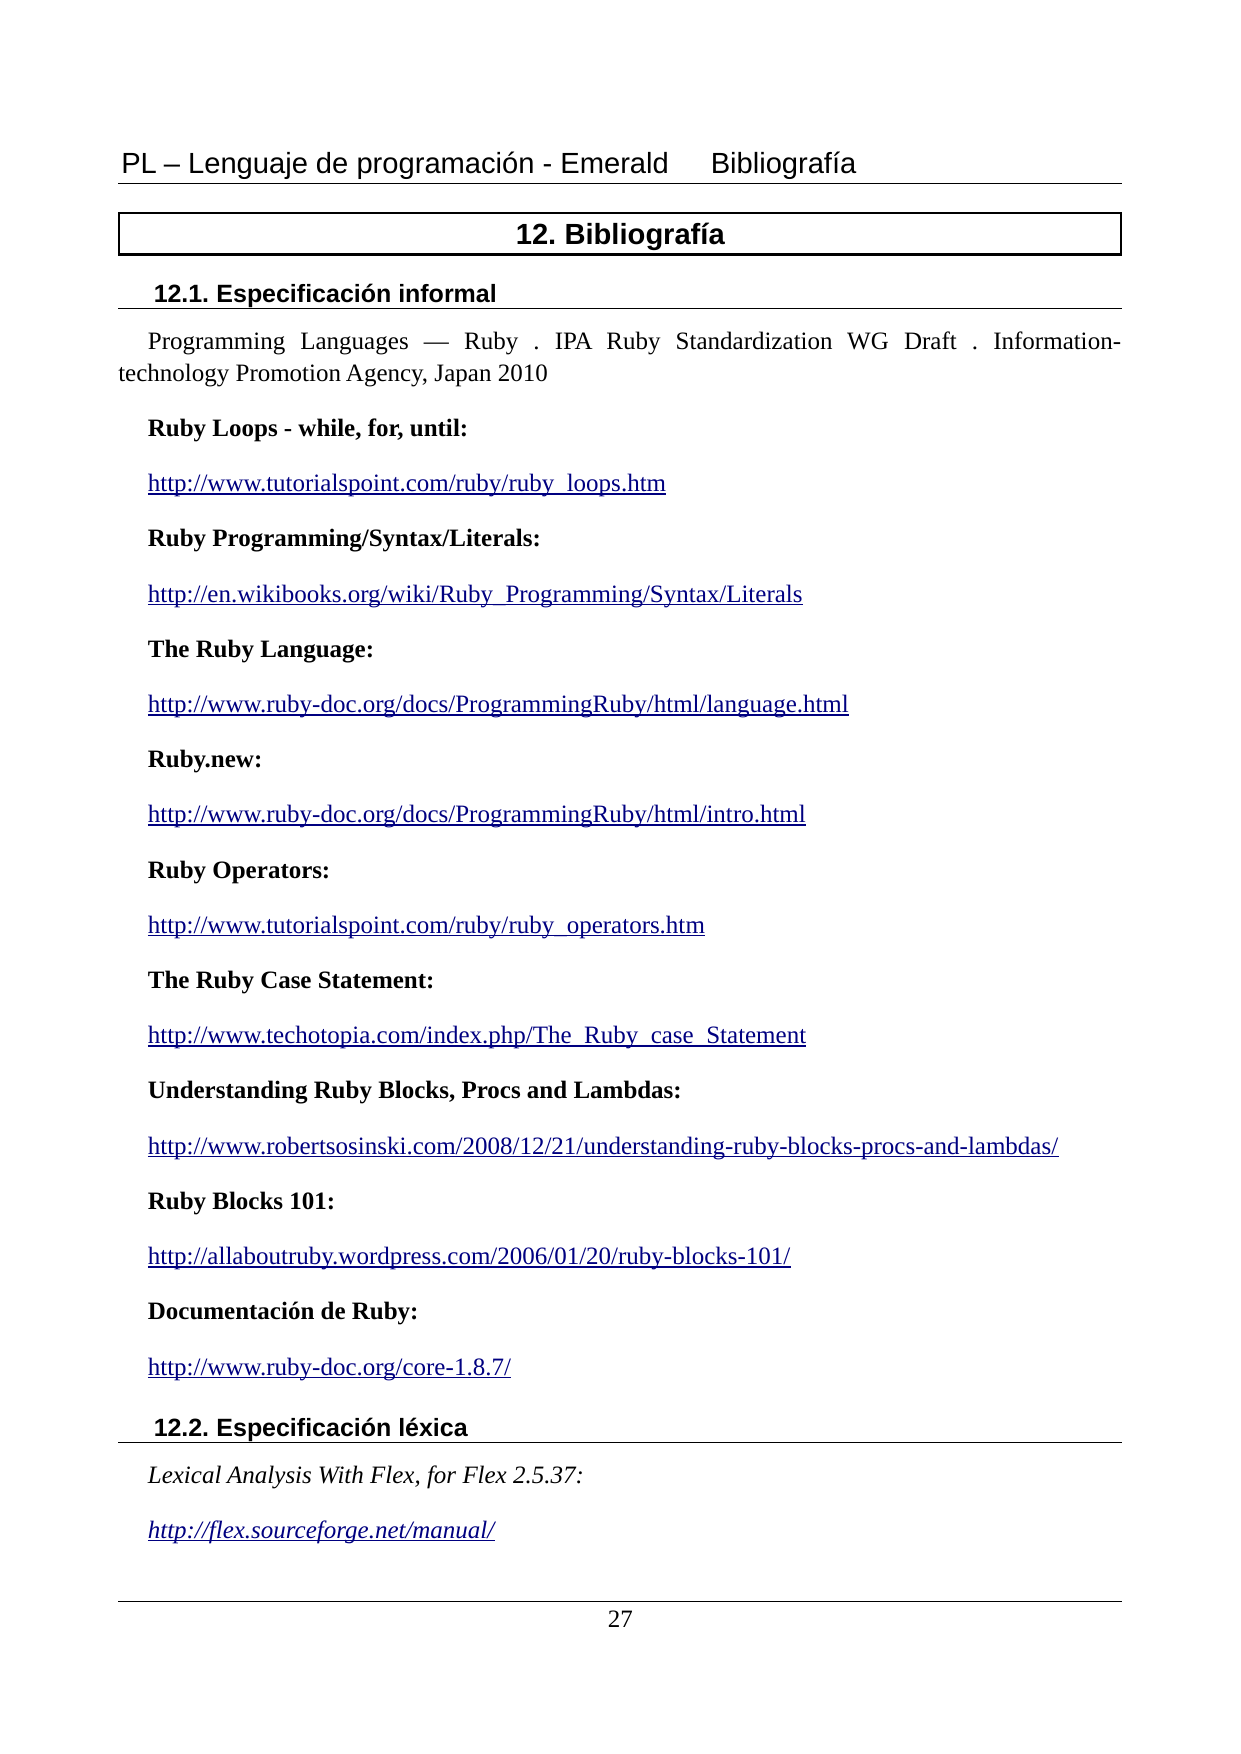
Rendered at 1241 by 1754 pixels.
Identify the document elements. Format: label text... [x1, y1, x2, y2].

text Programming Languages — Ruby . IPA Ruby Standardization WG Draft . Information-technology Promotion Agency, Japan 2010 [118, 326, 1122, 387]
text Ruby Programming/Syntax/Literals: [118, 523, 1122, 552]
text Ruby Operators: [118, 855, 1122, 883]
text http://allaboutruby.wordpress.com/2006/01/20/ruby-blocks-101/ [118, 1241, 1122, 1270]
subtitle Bibliografía [120, 214, 1120, 253]
subtitle Especificación informal [118, 279, 1122, 308]
text http://en.wikibooks.org/wiki/Ruby_Programming/Syntax/Literals [118, 579, 1122, 607]
text http://www.techotopia.com/index.php/The_Ruby_case_Statement [118, 1020, 1122, 1049]
subtitle Especificación léxica [118, 1413, 1122, 1442]
text Documentación de Ruby: [118, 1296, 1122, 1325]
text Ruby Blocks 101: [118, 1186, 1122, 1215]
text The Ruby Language: [118, 634, 1122, 663]
text http://www.tutorialspoint.com/ruby/ruby_operators.htm [118, 910, 1122, 939]
text http://www.ruby-doc.org/core-1.8.7/ [118, 1352, 1122, 1380]
text Lexical Analysis With Flex, for Flex 2.5.37: [118, 1460, 1122, 1488]
text http://www.ruby-doc.org/docs/ProgrammingRuby/html/intro.html [118, 799, 1122, 828]
text Ruby.new: [118, 744, 1122, 773]
text The Ruby Case Statement: [118, 965, 1122, 994]
text http://www.ruby-doc.org/docs/ProgrammingRuby/html/language.html [118, 689, 1122, 718]
text Understanding Ruby Blocks, Procs and Lambdas: [118, 1076, 1122, 1104]
text http://www.robertsosinski.com/2008/12/21/understanding-ruby-blocks-procs-and-lambdas/ [118, 1131, 1122, 1159]
text http://www.tutorialspoint.com/ruby/ruby_loops.htm [118, 468, 1122, 497]
text http://flex.sourceforge.net/manual/ [118, 1515, 1122, 1544]
text Ruby Loops - while, for, until: [118, 413, 1122, 442]
